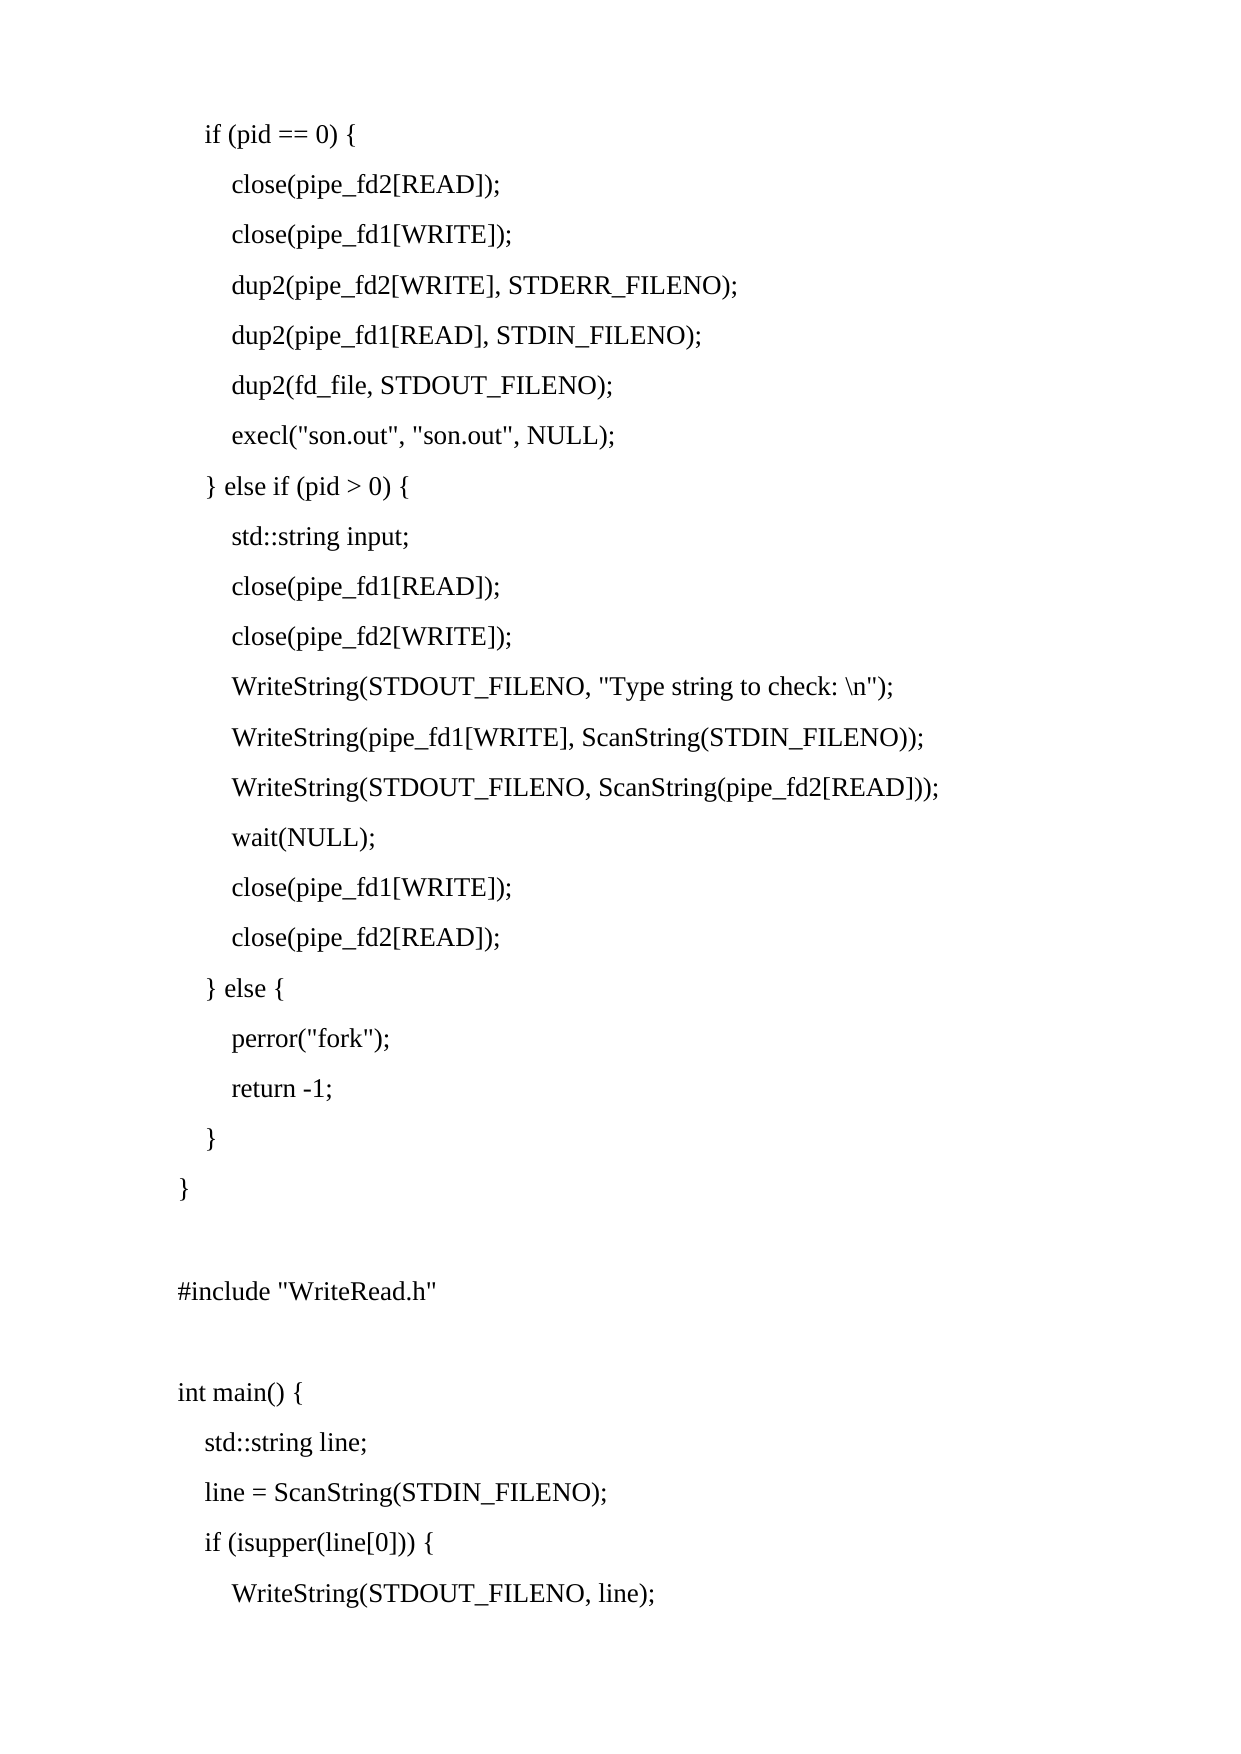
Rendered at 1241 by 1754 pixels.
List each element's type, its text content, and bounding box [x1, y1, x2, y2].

text } else if (pid > 0) { [177, 469, 1152, 501]
text std::string input; [177, 520, 1152, 551]
text std::string line; [177, 1426, 1152, 1457]
text close(pipe_fd2[READ]); [177, 168, 1152, 199]
text close(pipe_fd1[READ]); [177, 570, 1152, 601]
text dup2(fd_file, STDOUT_FILENO); [177, 369, 1152, 400]
text WriteString(pipe_fd1[WRITE], ScanString(STDIN_FILENO)); [177, 721, 1152, 752]
text } [177, 1172, 1152, 1204]
text close(pipe_fd2[WRITE]); [177, 620, 1152, 651]
text close(pipe_fd2[READ]); [177, 921, 1152, 953]
text perror("fork"); [177, 1022, 1152, 1053]
text } [177, 1122, 1152, 1153]
text } else { [177, 972, 1152, 1003]
text WriteString(STDOUT_FILENO, ScanString(pipe_fd2[READ])); [177, 771, 1152, 802]
text WriteString(STDOUT_FILENO, line); [177, 1577, 1152, 1608]
text WriteString(STDOUT_FILENO, "Type string to check: \n"); [177, 670, 1152, 702]
text dup2(pipe_fd1[READ], STDIN_FILENO); [177, 319, 1152, 350]
text #include "WriteRead.h" [177, 1276, 1152, 1307]
text close(pipe_fd1[WRITE]); [177, 871, 1152, 902]
text execl("son.out", "son.out", NULL); [177, 419, 1152, 451]
text return -1; [177, 1072, 1152, 1103]
text close(pipe_fd1[WRITE]); [177, 218, 1152, 250]
text dup2(pipe_fd2[WRITE], STDERR_FILENO); [177, 269, 1152, 300]
text line = ScanString(STDIN_FILENO); [177, 1476, 1152, 1507]
text if (isupper(line[0])) { [177, 1527, 1152, 1558]
text int main() { [177, 1376, 1152, 1407]
text if (pid == 0) { [177, 118, 1152, 149]
text wait(NULL); [177, 821, 1152, 852]
